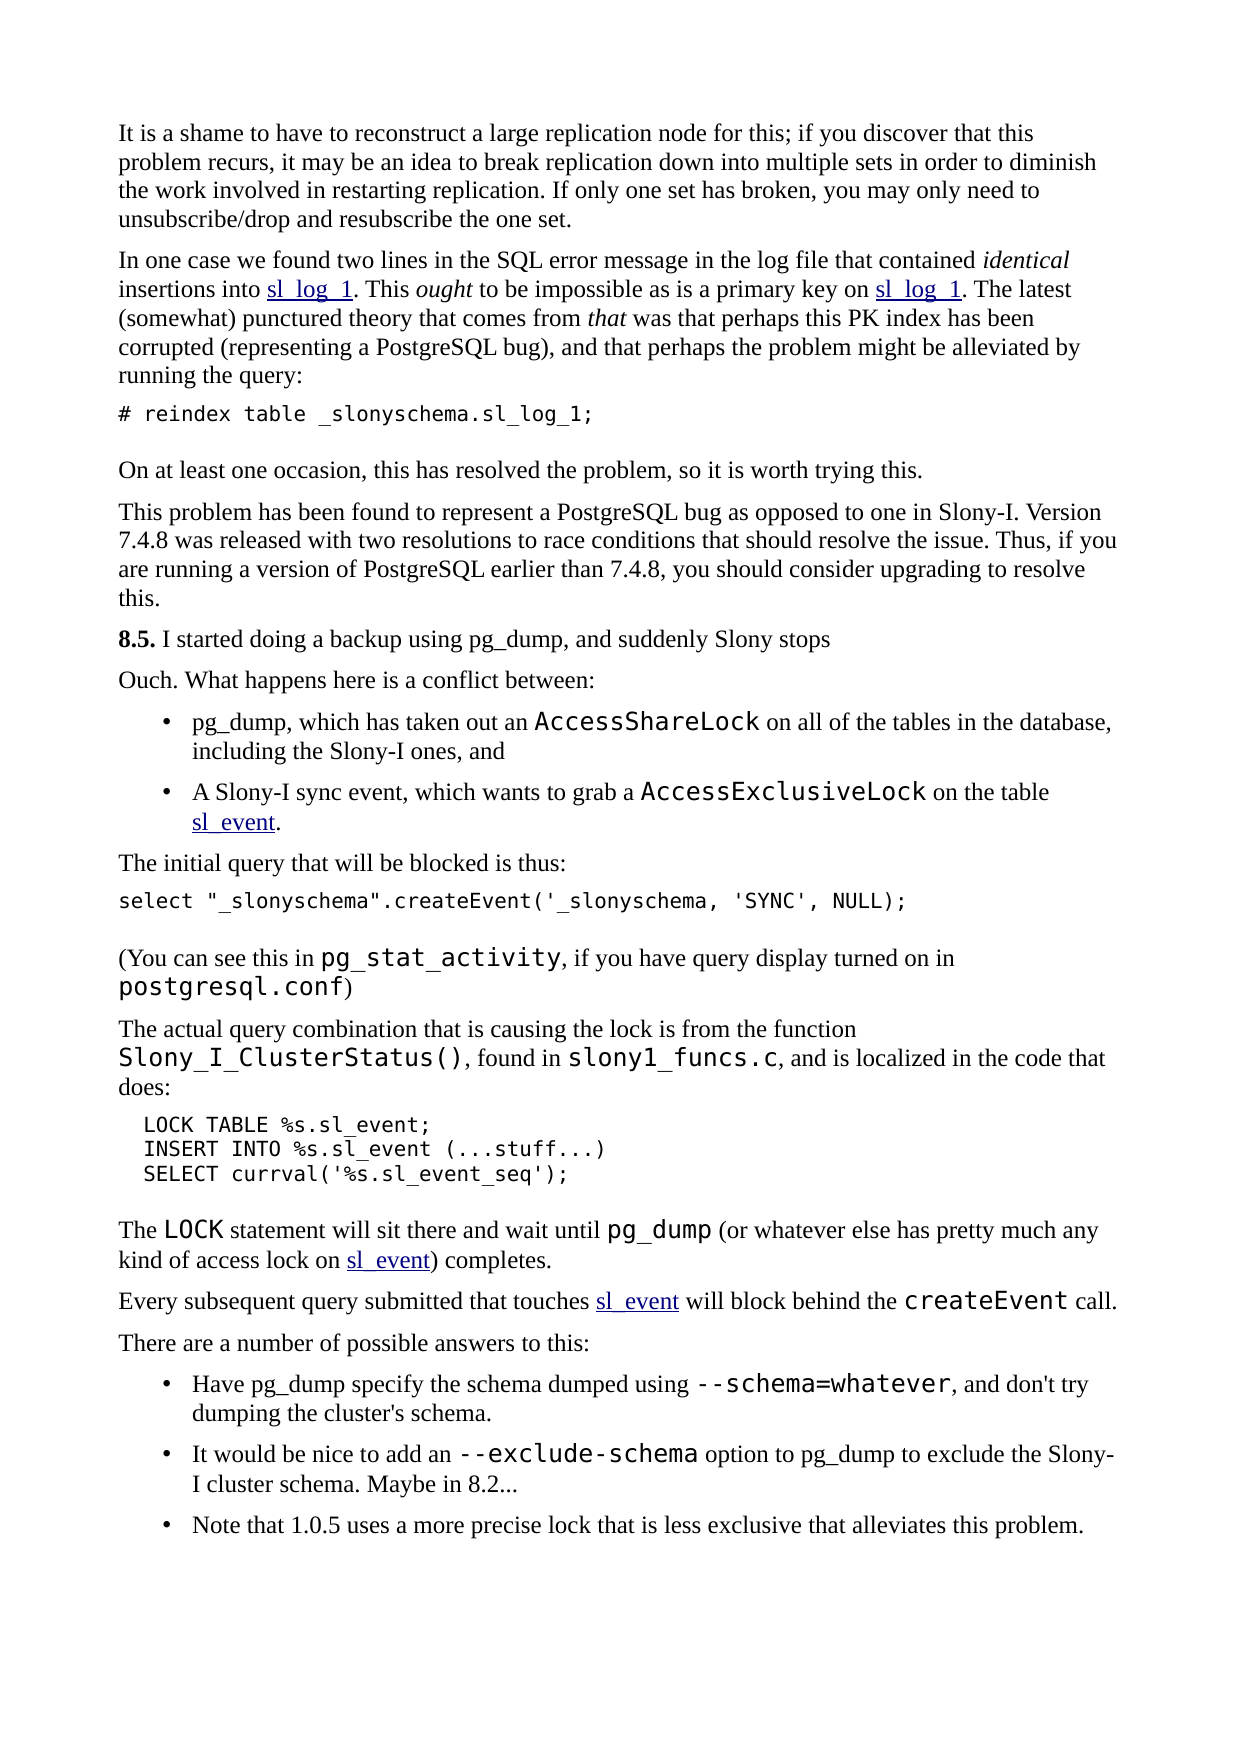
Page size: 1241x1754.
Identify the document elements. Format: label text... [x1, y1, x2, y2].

text It is a shame to have to reconstruct a large replication node for this; if you discover that this problem recurs, it may be an idea to break replication down into multiple sets in order to diminish the work involved in restarting replication. If only one set has broken, you may only need to unsubscribe/drop and resubscribe the one set. [118, 118, 1122, 233]
text The actual query combination that is causing the lock is from the function Slony_I_ClusterStatus(), found in slony1_funcs.c, and is localized in the code that does: [118, 1014, 1122, 1101]
text (You can see this in pg_stat_activity, if you have query display turned on in postgresql.conf) [118, 943, 1122, 1001]
text SELECT currval('%s.sl_event_seq'); [118, 1162, 1122, 1186]
list Note that 1.0.5 uses a more precise lock that is less exclusive that alleviates this problem. [162, 1510, 1122, 1539]
text 8.5. I started doing a backup using pg_dump, and suddenly Slony stops [118, 624, 1122, 653]
text Ouch. What happens here is a conflict between: [118, 666, 1122, 694]
text There are a number of possible answers to this: [118, 1328, 1122, 1357]
text select "_slonyschema".createEvent('_slonyschema, 'SYNC', NULL); [118, 889, 1122, 913]
list Have pg_dump specify the schema dumped using --schema=whatever, and don't try dumping the cluster's schema. [162, 1369, 1122, 1427]
text On at least one occasion, this has resolved the problem, so it is worth trying this. [118, 456, 1122, 484]
text # reindex table _slonyschema.sl_log_1; [118, 402, 1122, 426]
list pg_dump, which has taken out an AccessShareLock on all of the tables in the database, including the Slony-I ones, and [162, 707, 1122, 765]
list A Slony-I sync event, which wants to grab a AccessExclusiveLock on the table sl_event. [162, 777, 1122, 835]
text In one case we found two lines in the SQL error message in the log file that contained identical insertions into sl_log_1. This ought to be impossible as is a primary key on sl_log_1. The latest (somewhat) punctured theory that comes from that was that perhaps this PK index has been corrupted (representing a PostgreSQL bug), and that perhaps the problem might be alleviated by running the query: [118, 246, 1122, 389]
text The LOCK statement will sit there and wait until pg_dump (or whatever else has pretty much any kind of access lock on sl_event) completes. [118, 1216, 1122, 1273]
list It would be nice to add an --exclude-schema option to pg_dump to exclude the Slony-I cluster schema. Maybe in 8.2... [162, 1439, 1122, 1498]
text LOCK TABLE %s.sl_event; [118, 1113, 1122, 1137]
text The initial query that will be blocked is thus: [118, 848, 1122, 877]
text INSERT INTO %s.sl_event (...stuff...) [118, 1137, 1122, 1162]
text This problem has been found to represent a PostgreSQL bug as opposed to one in Slony-I. Version 7.4.8 was released with two resolutions to race conditions that should resolve the issue. Thus, if you are running a version of PostgreSQL earlier than 7.4.8, you should consider upgrading to resolve this. [118, 497, 1122, 612]
text Every subsequent query submitted that touches sl_event will block behind the createEvent call. [118, 1286, 1122, 1315]
